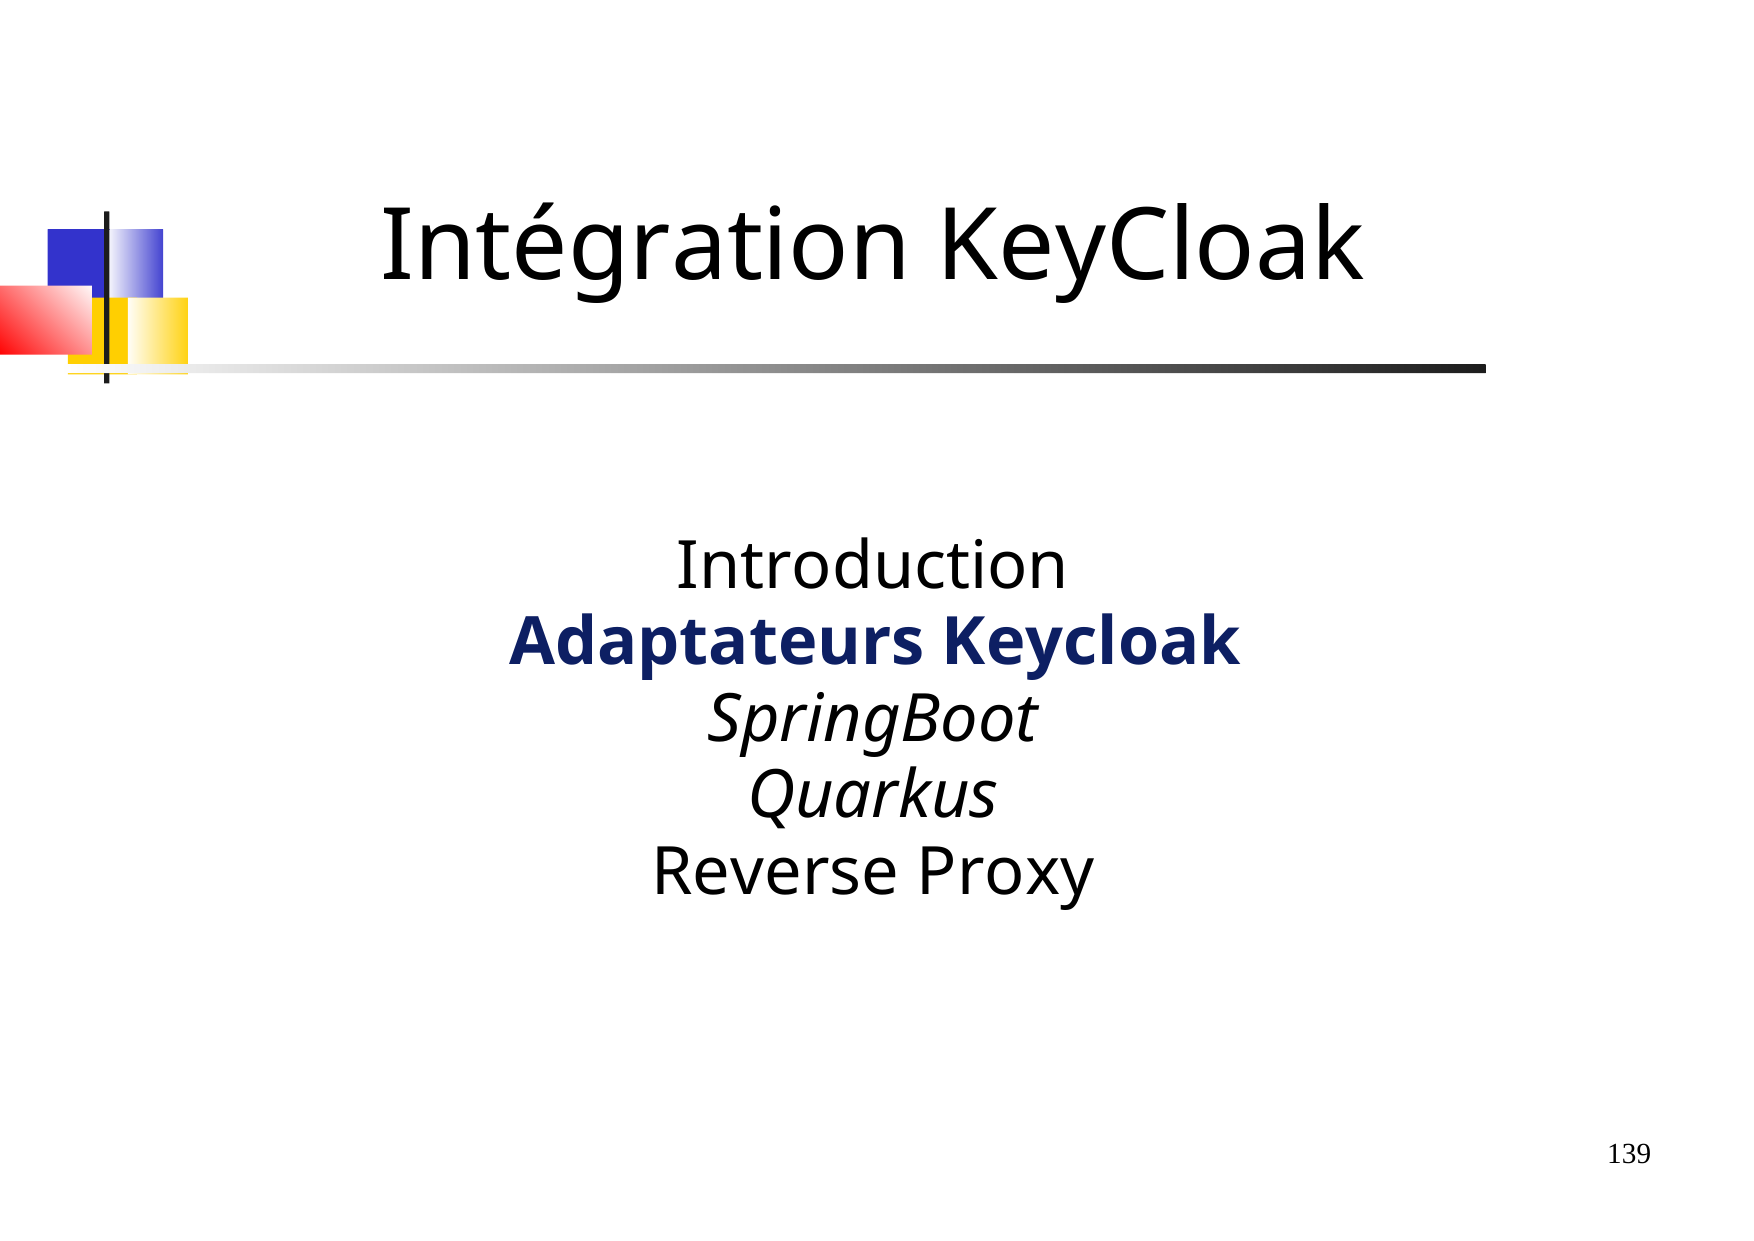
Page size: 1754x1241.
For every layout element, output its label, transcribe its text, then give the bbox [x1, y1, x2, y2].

title Intégration KeyCloak [179, 130, 1567, 361]
subtitle Introduction Adaptateurs Keycloak SpringBoot Quarkus Reverse Proxy [179, 371, 1567, 1091]
